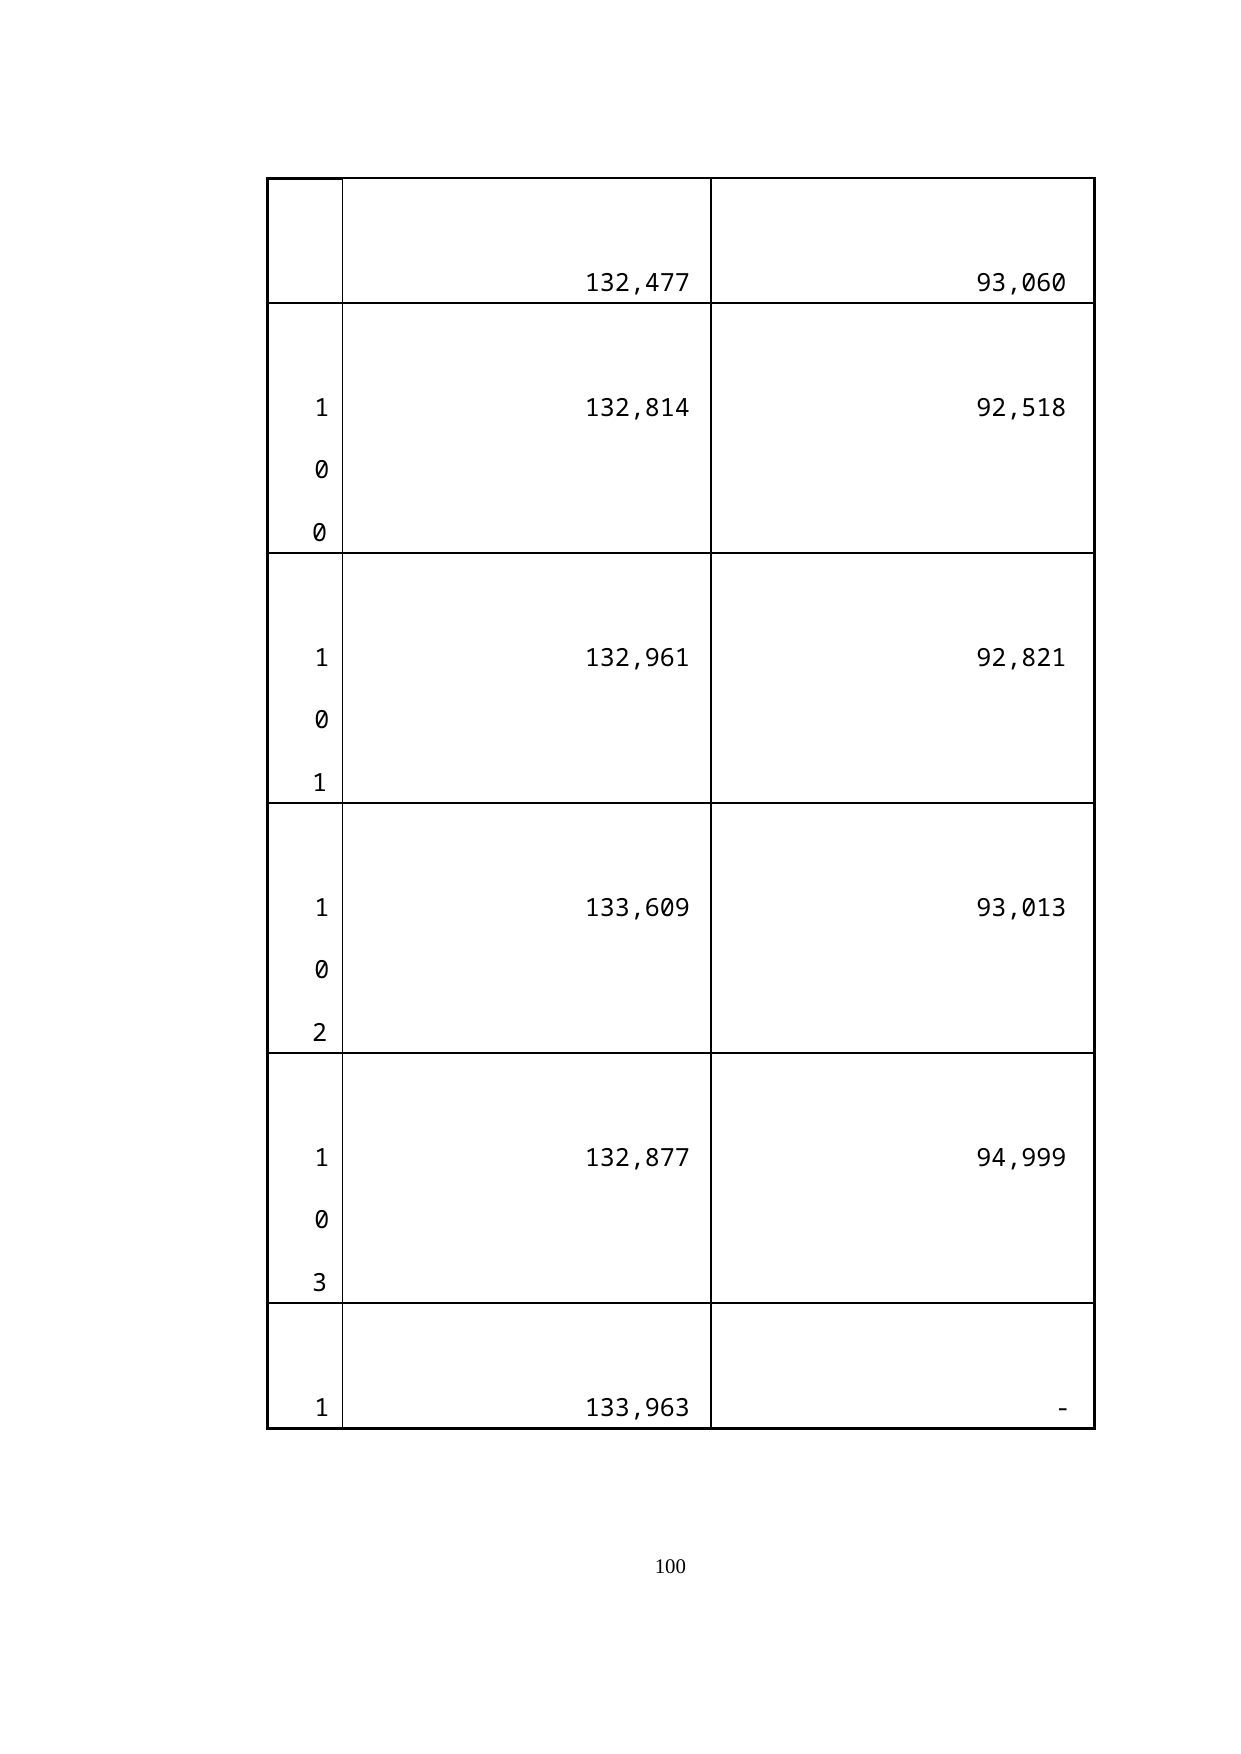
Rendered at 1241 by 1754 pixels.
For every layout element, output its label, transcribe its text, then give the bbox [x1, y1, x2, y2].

table_cell 132,814 [343, 304, 710, 552]
table_cell 93,060 [712, 179, 1093, 302]
table_cell 132,477 [343, 179, 710, 302]
table_cell 92,518 [712, 304, 1093, 552]
table_cell 133,609 [343, 804, 710, 1052]
table_cell 94,999 [712, 1054, 1093, 1302]
table_cell 102 [269, 804, 342, 1052]
table_header [269, 180, 342, 302]
table_cell 133,963 [343, 1304, 710, 1427]
table_cell 1 [269, 1304, 342, 1427]
table_cell 100 [269, 304, 342, 552]
table_cell 103 [269, 1054, 342, 1302]
table_cell 92,821 [712, 554, 1093, 802]
table_cell - [712, 1304, 1093, 1427]
table_cell 132,961 [343, 554, 710, 802]
table_cell 101 [269, 554, 342, 802]
table_cell 93,013 [712, 804, 1093, 1052]
table_cell 132,877 [343, 1054, 710, 1302]
